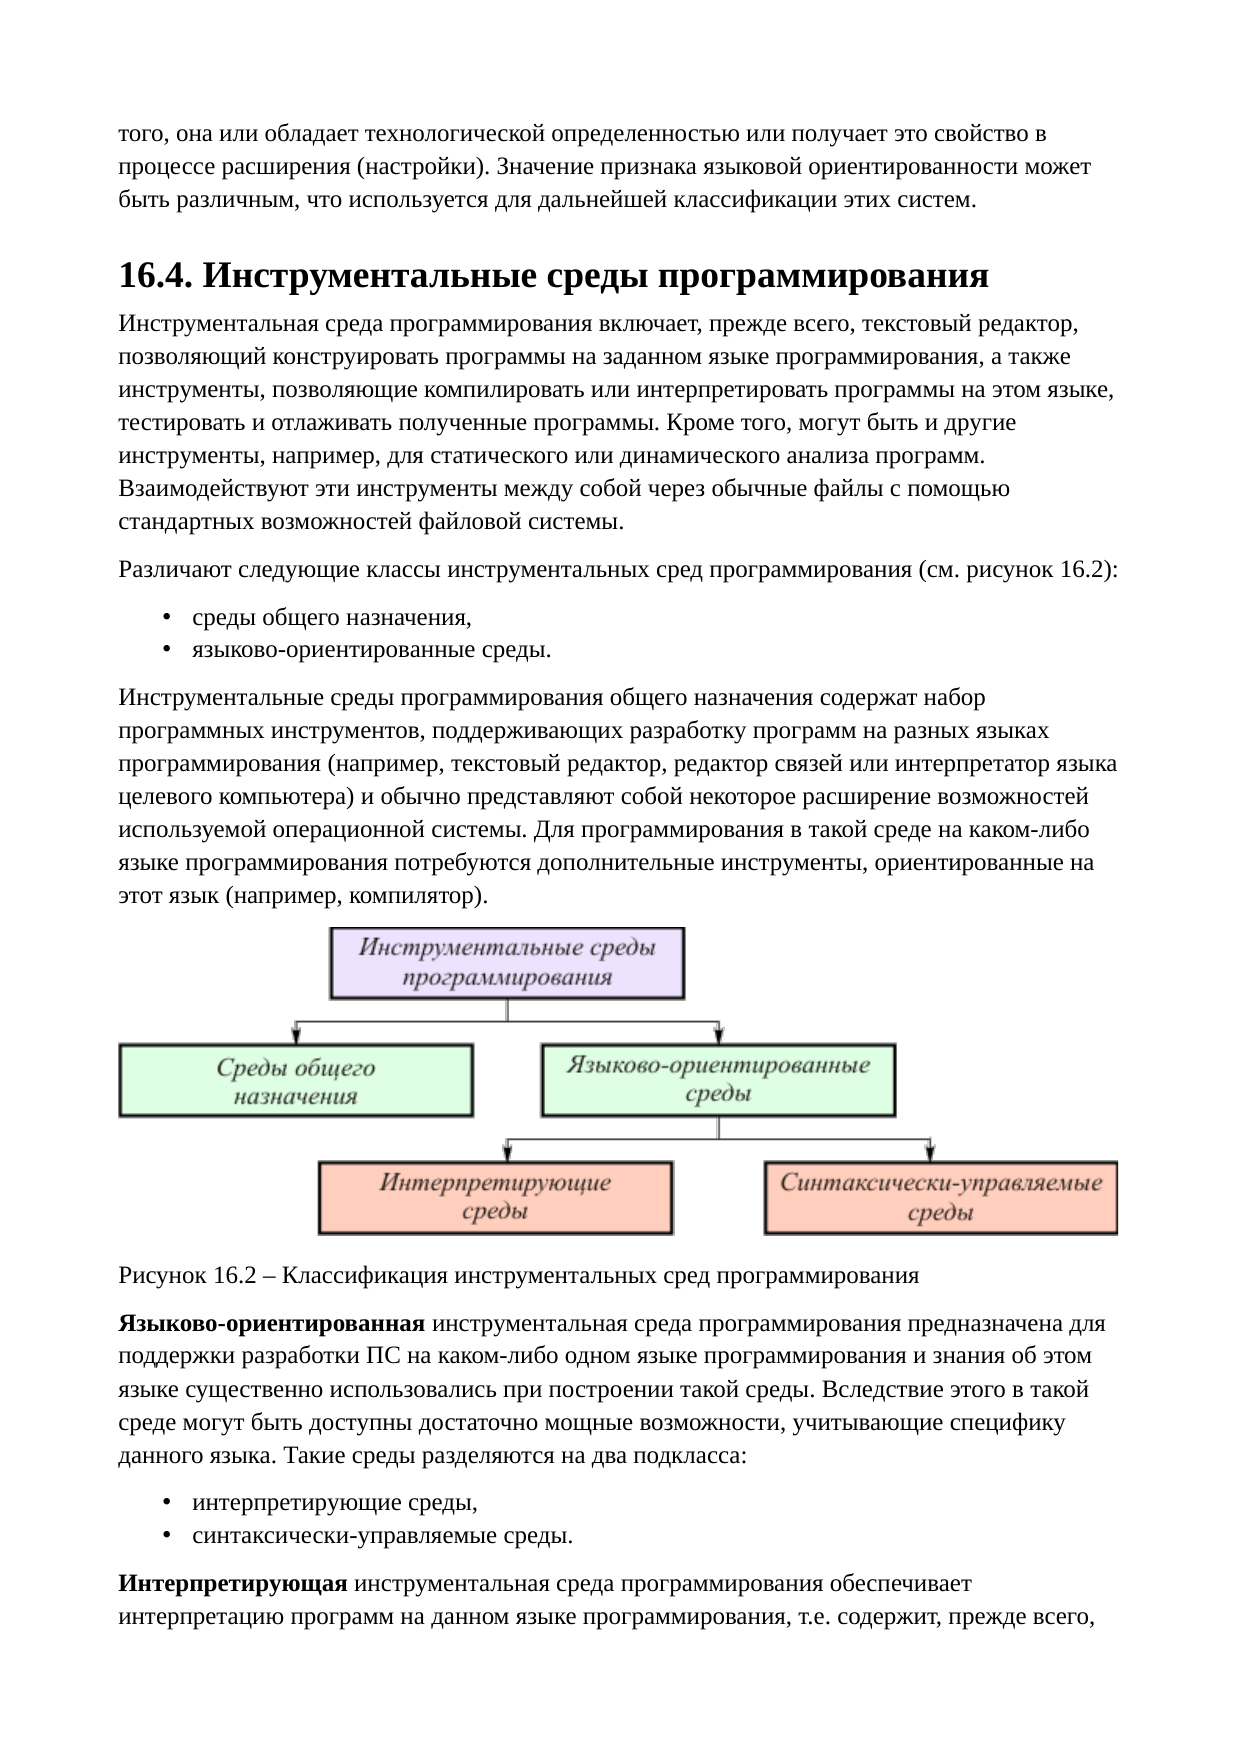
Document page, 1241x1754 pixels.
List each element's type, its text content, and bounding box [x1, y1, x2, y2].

subtitle 16.4. Инструментальные среды программирования [118, 253, 1122, 296]
text Рисунок 16.2 – Классификация инструментальных сред программирования [118, 1260, 1122, 1289]
picture [118, 927, 1119, 1236]
list синтаксически-управляемые среды. [162, 1520, 1122, 1549]
text того, она или обладает технологической определенностью или получает это свойство в процессе расширения (настройки). Значение признака языковой ориентированности может быть различным, что используется для дальнейшей классификации этих систем. [118, 118, 1122, 213]
text Различают следующие классы инструментальных сред программирования (см. рисунок 16.2): [118, 554, 1122, 583]
text Инструментальные среды программирования общего назначения содержат набор программных инструментов, поддерживающих разработку программ на разных языках программирования (например, текстовый редактор, редактор связей или интерпретатор языка целевого компьютера) и обычно представляют собой некоторое расширение возможностей используемой операционной системы. Для программирования в такой среде на каком-либо языке программирования потребуются дополнительные инструменты, ориентированные на этот язык (например, компилятор). [118, 682, 1122, 909]
list среды общего назначения, [162, 602, 1122, 630]
text Инструментальная среда программирования включает, прежде всего, текстовый редактор, позволяющий конструировать программы на заданном языке программирования, а также инструменты, позволяющие компилировать или интерпретировать программы на этом языке, тестировать и отлаживать полученные программы. Кроме того, могут быть и другие инструменты, например, для статического или динамического анализа программ. Взаимодействуют эти инструменты между собой через обычные файлы с помощью стандартных возможностей файловой системы. [118, 308, 1122, 535]
text Интерпретирующая инструментальная среда программирования обеспечивает интерпретацию программ на данном языке программирования, т.е. содержит, прежде всего, [118, 1568, 1122, 1630]
text Языково-ориентированная инструментальная среда программирования предназначена для поддержки разработки ПС на каком-либо одном языке программирования и знания об этом языке существенно использовались при построении такой среды. Вследствие этого в такой среде могут быть доступны достаточно мощные возможности, учитывающие специфику данного языка. Такие среды разделяются на два подкласса: [118, 1308, 1122, 1468]
list интерпретирующие среды, [162, 1487, 1122, 1516]
list языково-ориентированные среды. [162, 634, 1122, 663]
